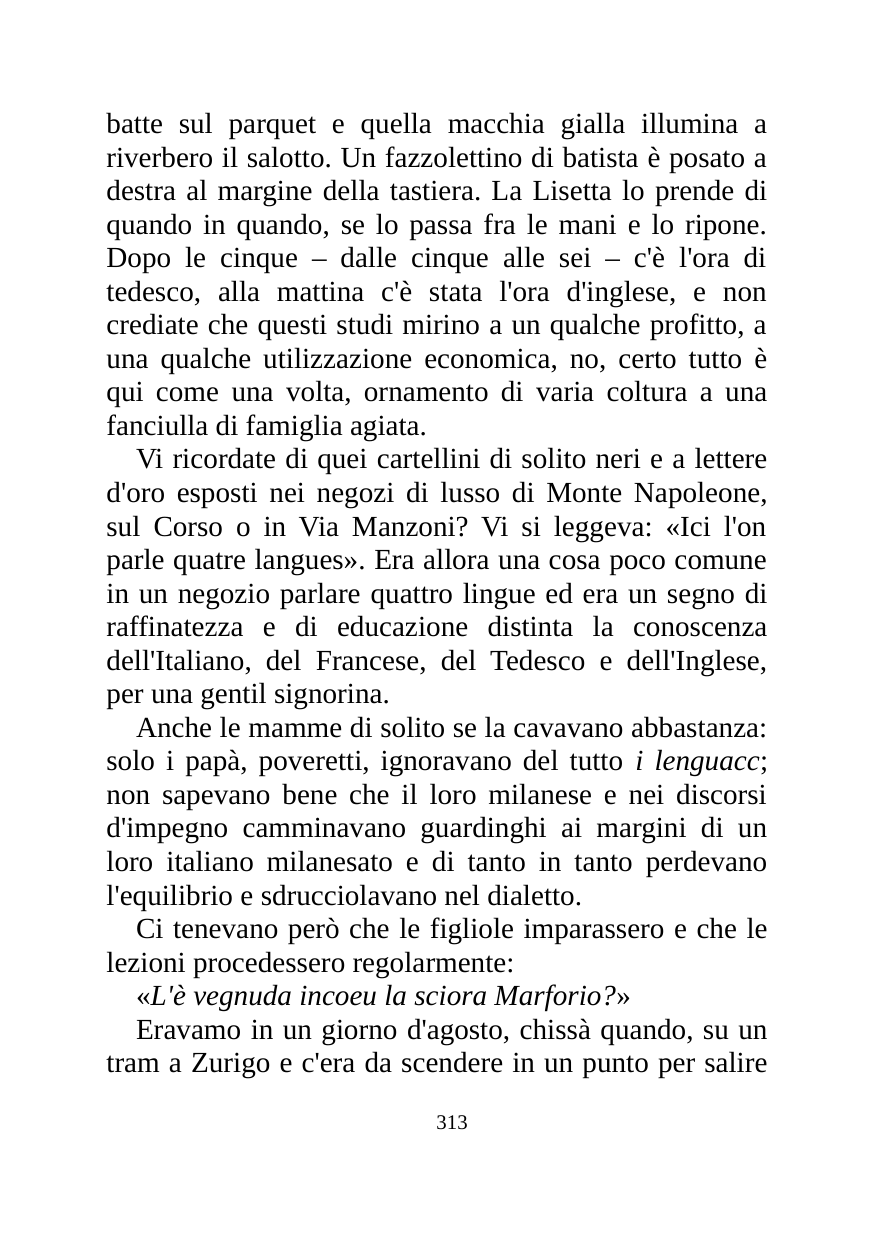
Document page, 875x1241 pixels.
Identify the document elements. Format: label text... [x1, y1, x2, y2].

text batte sul parquet e quella macchia gialla illumina a riverbero il salotto. Un fazzolettino di batista è posato a destra al margine della tastiera. La Lisetta lo prende di quando in quando, se lo passa fra le mani e lo ripone. Dopo le cinque – dalle cinque alle sei – c'è l'ora di tedesco, alla mattina c'è stata l'ora d'inglese, e non crediate che questi studi mirino a un qualche profitto, a una qualche utilizzazione economica, no, certo tutto è qui come una volta, ornamento di varia coltura a una fanciulla di famiglia agiata. [106, 106, 768, 442]
text Eravamo in un giorno d'agosto, chissà quando, su un tram a Zurigo e c'era da scendere in un punto per salire [106, 1012, 768, 1079]
text Ci tenevano però che le figliole imparassero e che le lezioni procedessero regolarmente: [106, 911, 768, 978]
text Vi ricordate di quei cartellini di solito neri e a lettere d'oro esposti nei negozi di lusso di Monte Napoleone, sul Corso o in Via Manzoni? Vi si leggeva: «Ici l'on parle quatre langues». Era allora una cosa poco comune in un negozio parlare quattro lingue ed era un segno di raffinatezza e di educazione distinta la conoscenza dell'Italiano, del Francese, del Tedesco e dell'Inglese, per una gentil signorina. [106, 442, 768, 710]
text Anche le mamme di solito se la cavavano abbastanza: solo i papà, poveretti, ignoravano del tutto i lenguacc; non sapevano bene che il loro milanese e nei discorsi d'impegno camminavano guardinghi ai margini di un loro italiano milanesato e di tanto in tanto perdevano l'equilibrio e sdrucciolavano nel dialetto. [106, 710, 768, 911]
text «L'è vegnuda incoeu la sciora Marforio?» [106, 978, 768, 1012]
